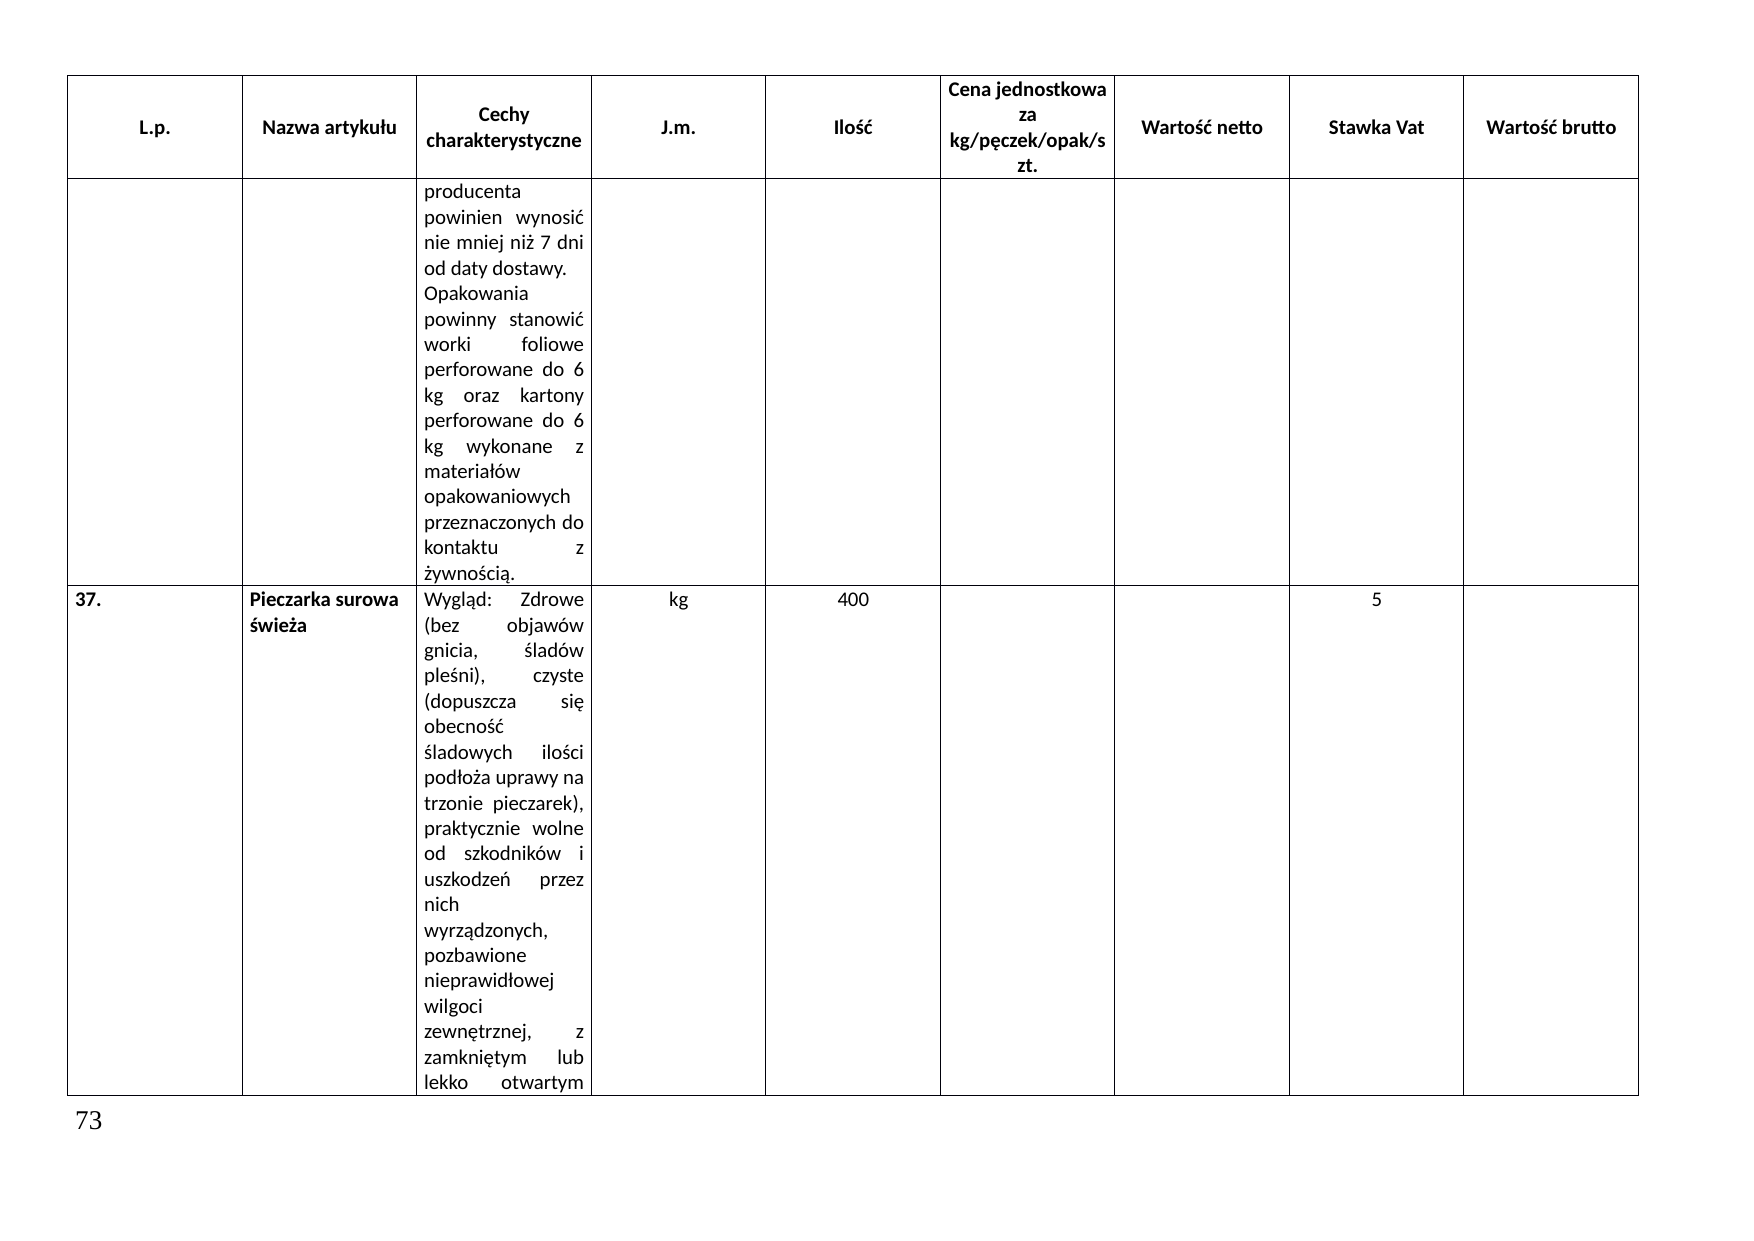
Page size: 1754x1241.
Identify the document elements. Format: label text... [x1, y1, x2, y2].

table_header Stawka Vat [1290, 76, 1463, 178]
table_cell [243, 179, 416, 585]
table_cell Pieczarka surowa świeża [243, 586, 416, 1095]
table_cell 400 [766, 586, 940, 1095]
table_cell [68, 179, 242, 585]
table_cell [941, 586, 1114, 1095]
table_header Cechy charakterystyczne [417, 76, 591, 178]
table_header Cena jednostkowa za kg/pęczek/opak/szt. [941, 76, 1114, 178]
table_header Nazwa artykułu [243, 76, 416, 178]
table_cell [766, 179, 940, 585]
table_cell kg [592, 586, 765, 1095]
table_cell producenta powinien wynosić nie mniej niż 7 dni od daty dostawy. Opakowania powinny stanowić worki foliowe perforowane do 6 kg oraz kartony perforowane do 6 kg wykonane z materiałów opakowaniowych przeznaczonych do kontaktu z żywnością. [417, 179, 591, 585]
table_cell [1115, 179, 1289, 585]
table_header J.m. [592, 76, 765, 178]
table_cell [592, 179, 765, 585]
table_cell Wygląd: Zdrowe (bez objawów gnicia, śladów pleśni), czyste (dopuszcza się obecność śladowych ilości podłoża uprawy na trzonie pieczarek), praktycznie wolne od szkodników i uszkodzeń przez nich wyrządzonych, pozbawione nieprawidłowej wilgoci zewnętrznej, z zamkniętym lub lekko otwartym [417, 586, 591, 1095]
table_header Ilość [766, 76, 940, 178]
table_cell 5 [1290, 586, 1463, 1095]
table_cell [941, 179, 1114, 585]
table_header Wartość brutto [1464, 76, 1638, 178]
table_cell [1115, 586, 1289, 1095]
table_cell [68, 586, 242, 1095]
table_cell [1290, 179, 1463, 585]
table_cell [1464, 586, 1638, 1095]
table_header Wartość netto [1115, 76, 1289, 178]
table_cell [1464, 179, 1638, 585]
table_header L.p. [68, 76, 242, 178]
